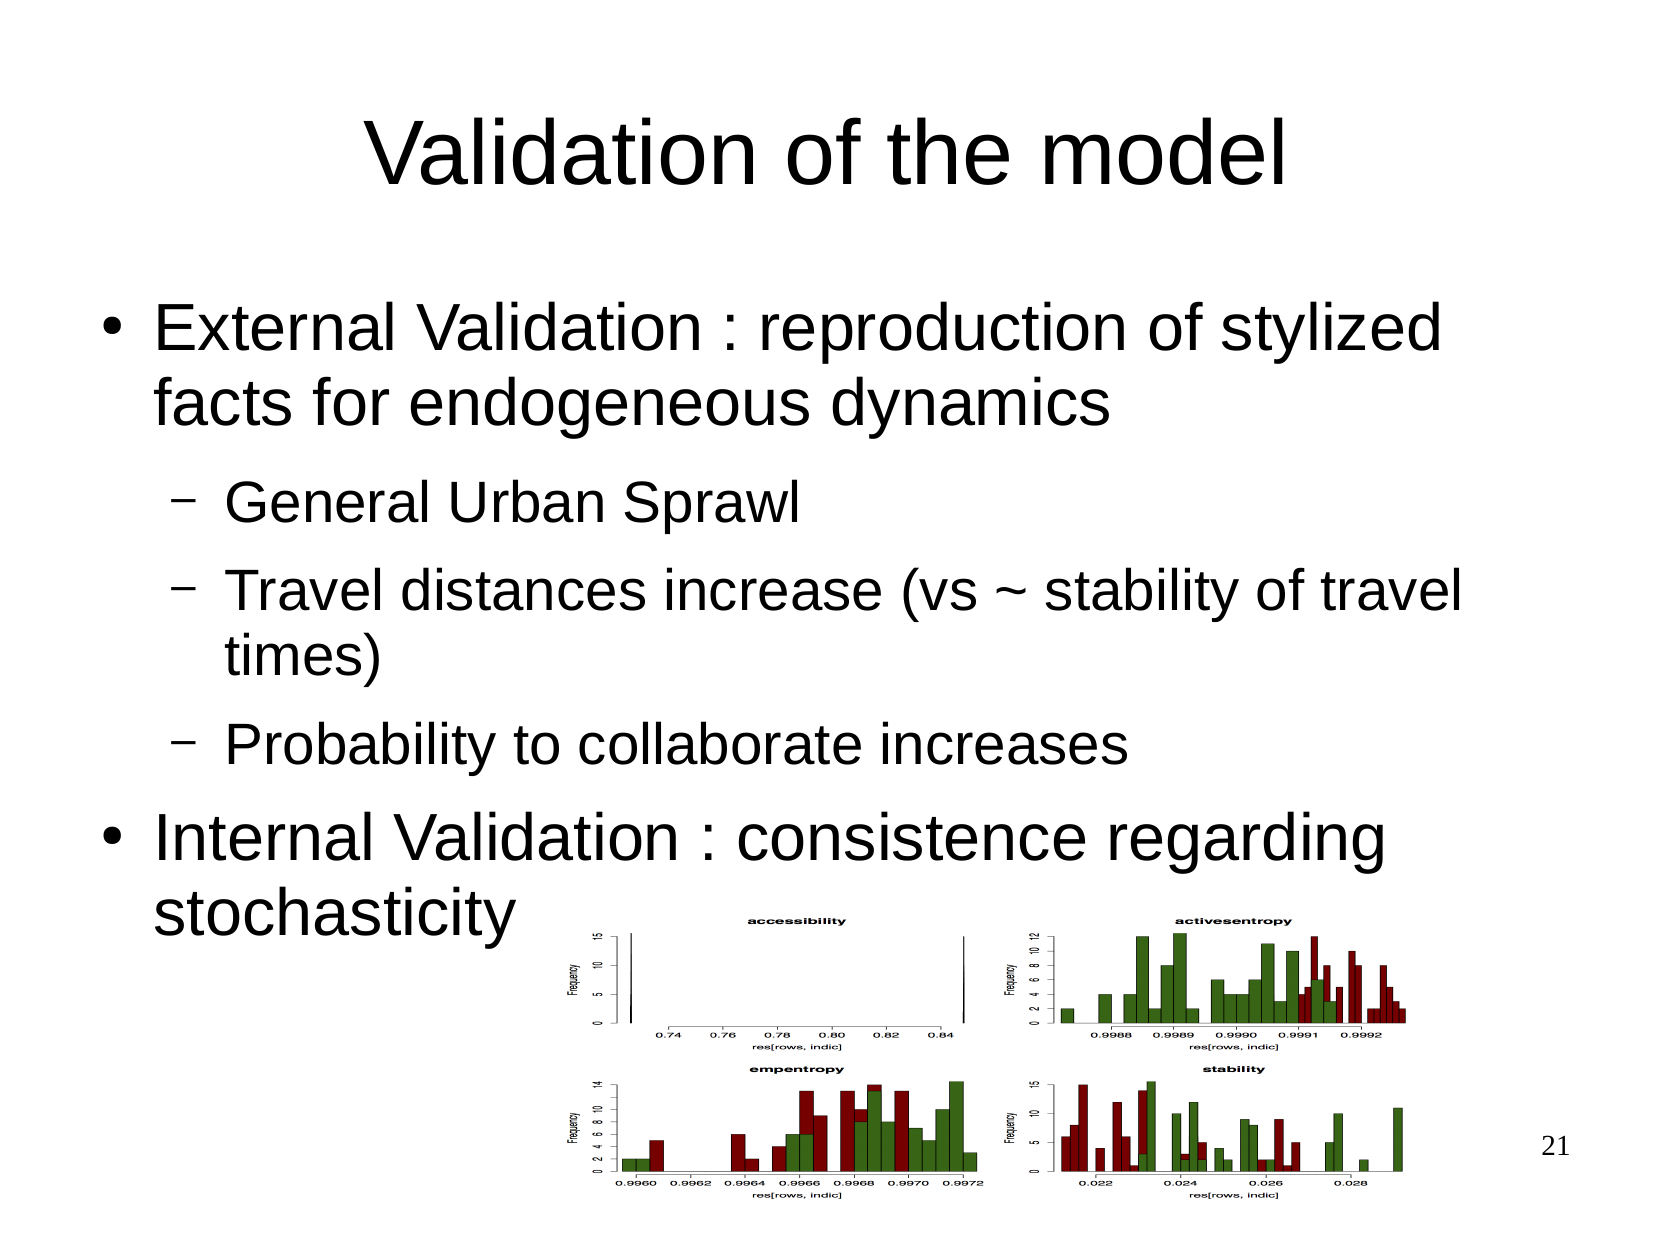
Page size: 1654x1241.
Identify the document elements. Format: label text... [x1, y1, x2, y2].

picture [566, 909, 1439, 1205]
list External Validation : reproduction of stylized facts for endogeneous dynamics General Urban Sprawl Travel distances increase (vs ~ stability of travel times) Probability to collaborate increases Internal Validation : consistence regarding stochasticity [82, 290, 1538, 634]
title Validation of the model [82, 49, 1571, 257]
